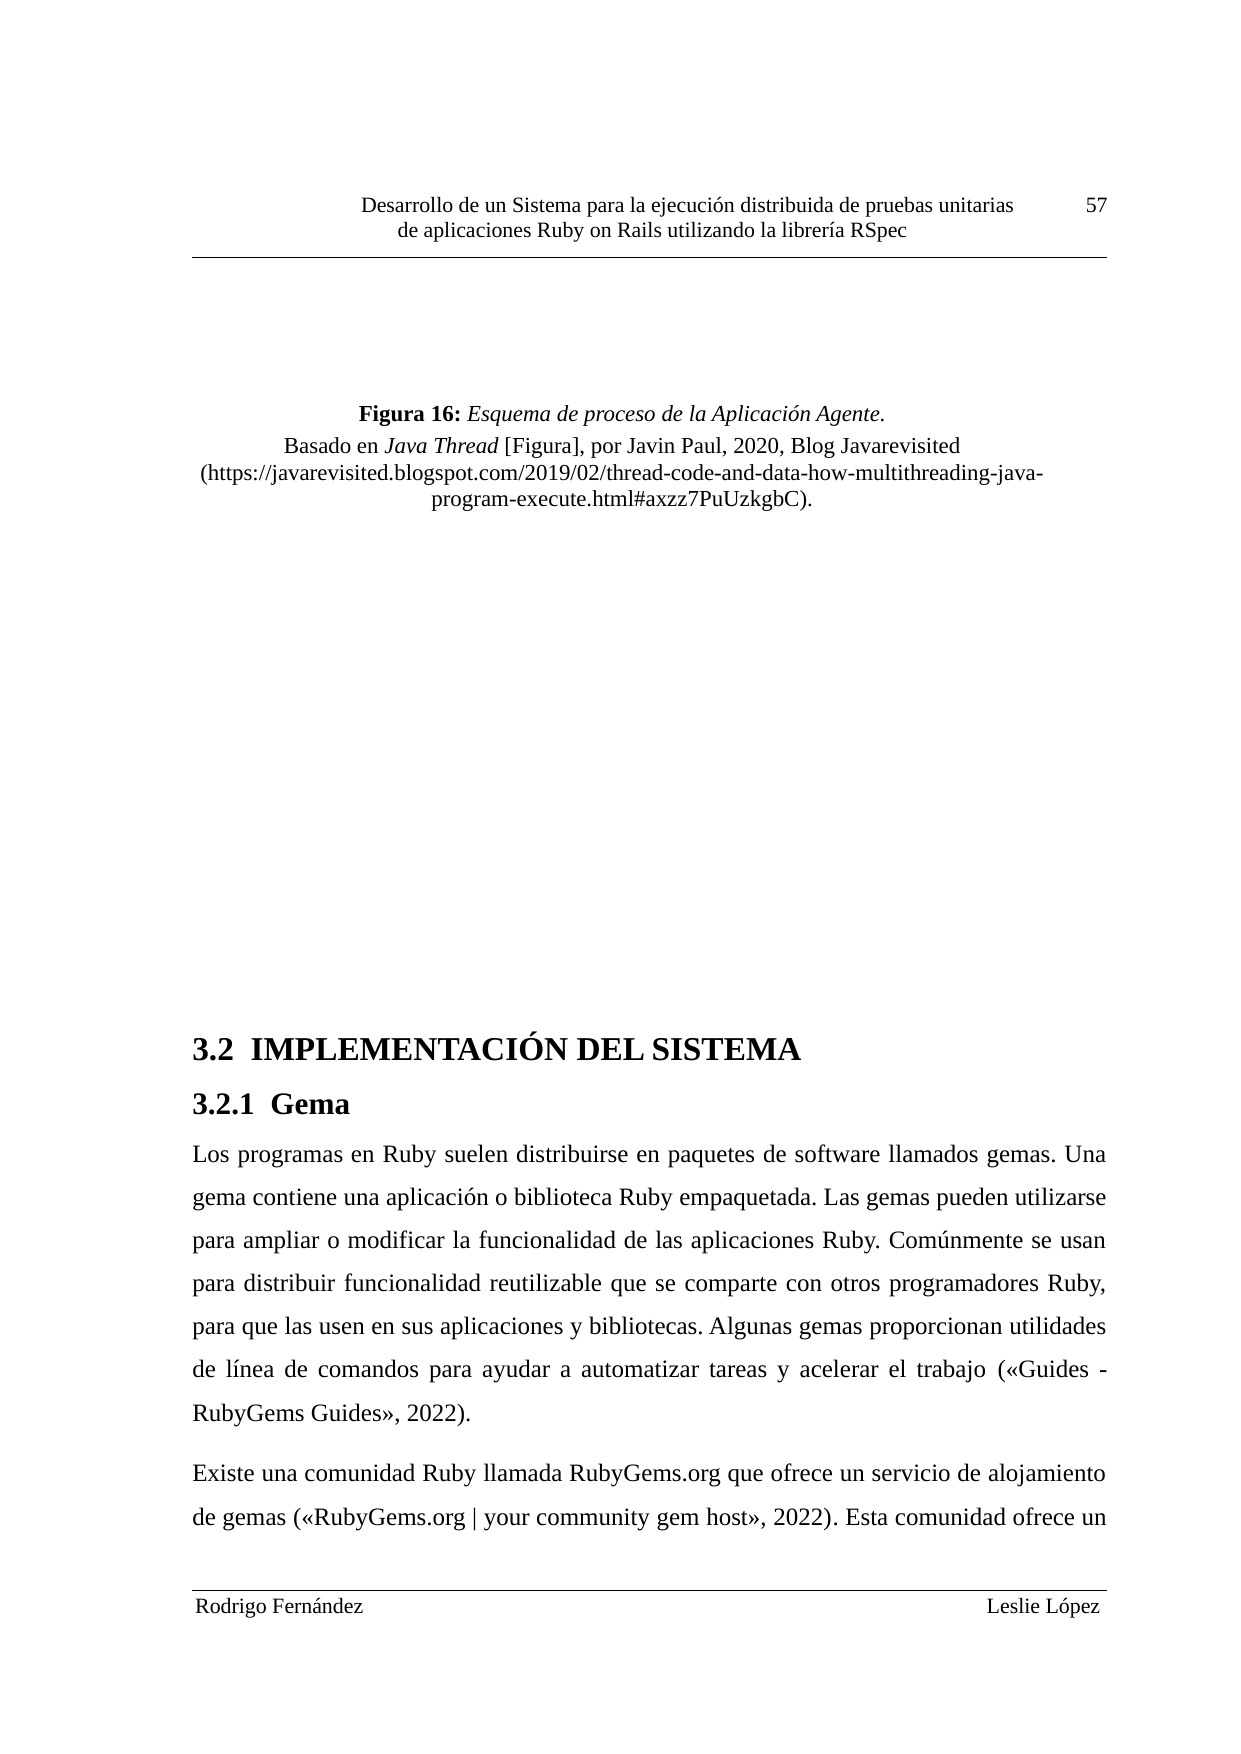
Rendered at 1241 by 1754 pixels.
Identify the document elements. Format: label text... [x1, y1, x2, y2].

text Figura 16: Esquema de proceso de la Aplicación Agente. [192, 400, 1052, 426]
subtitle Gema [192, 1085, 1107, 1121]
text Basado en Java Thread [Figura], por Javin Paul, 2020, Blog Javarevisited (https://javarevisited.blogspot.com/2019/02/thread-code-and-data-how-multithreading-java-program-execute.html#axzz7PuUzkgbC). [192, 432, 1052, 511]
subtitle Implementación del Sistema [192, 1029, 1107, 1067]
text Los programas en Ruby suelen distribuirse en paquetes de software llamados gemas. Una gema contiene una aplicación o biblioteca Ruby empaquetada. Las gemas pueden utilizarse para ampliar o modificar la funcionalidad de las aplicaciones Ruby. Comúnmente se usan para distribuir funcionalidad reutilizable que se comparte con otros programadores Ruby, para que las usen en sus aplicaciones y bibliotecas. Algunas gemas proporcionan utilidades de línea de comandos para ayudar a automatizar tareas y acelerar el trabajo («Guides - RubyGems Guides», 2022)⁠. [192, 1139, 1107, 1426]
text Existe una comunidad Ruby llamada RubyGems.org que ofrece un servicio de alojamiento de gemas («RubyGems.org | your community gem host», 2022)⁠. Esta comunidad ofrece un [192, 1458, 1107, 1530]
